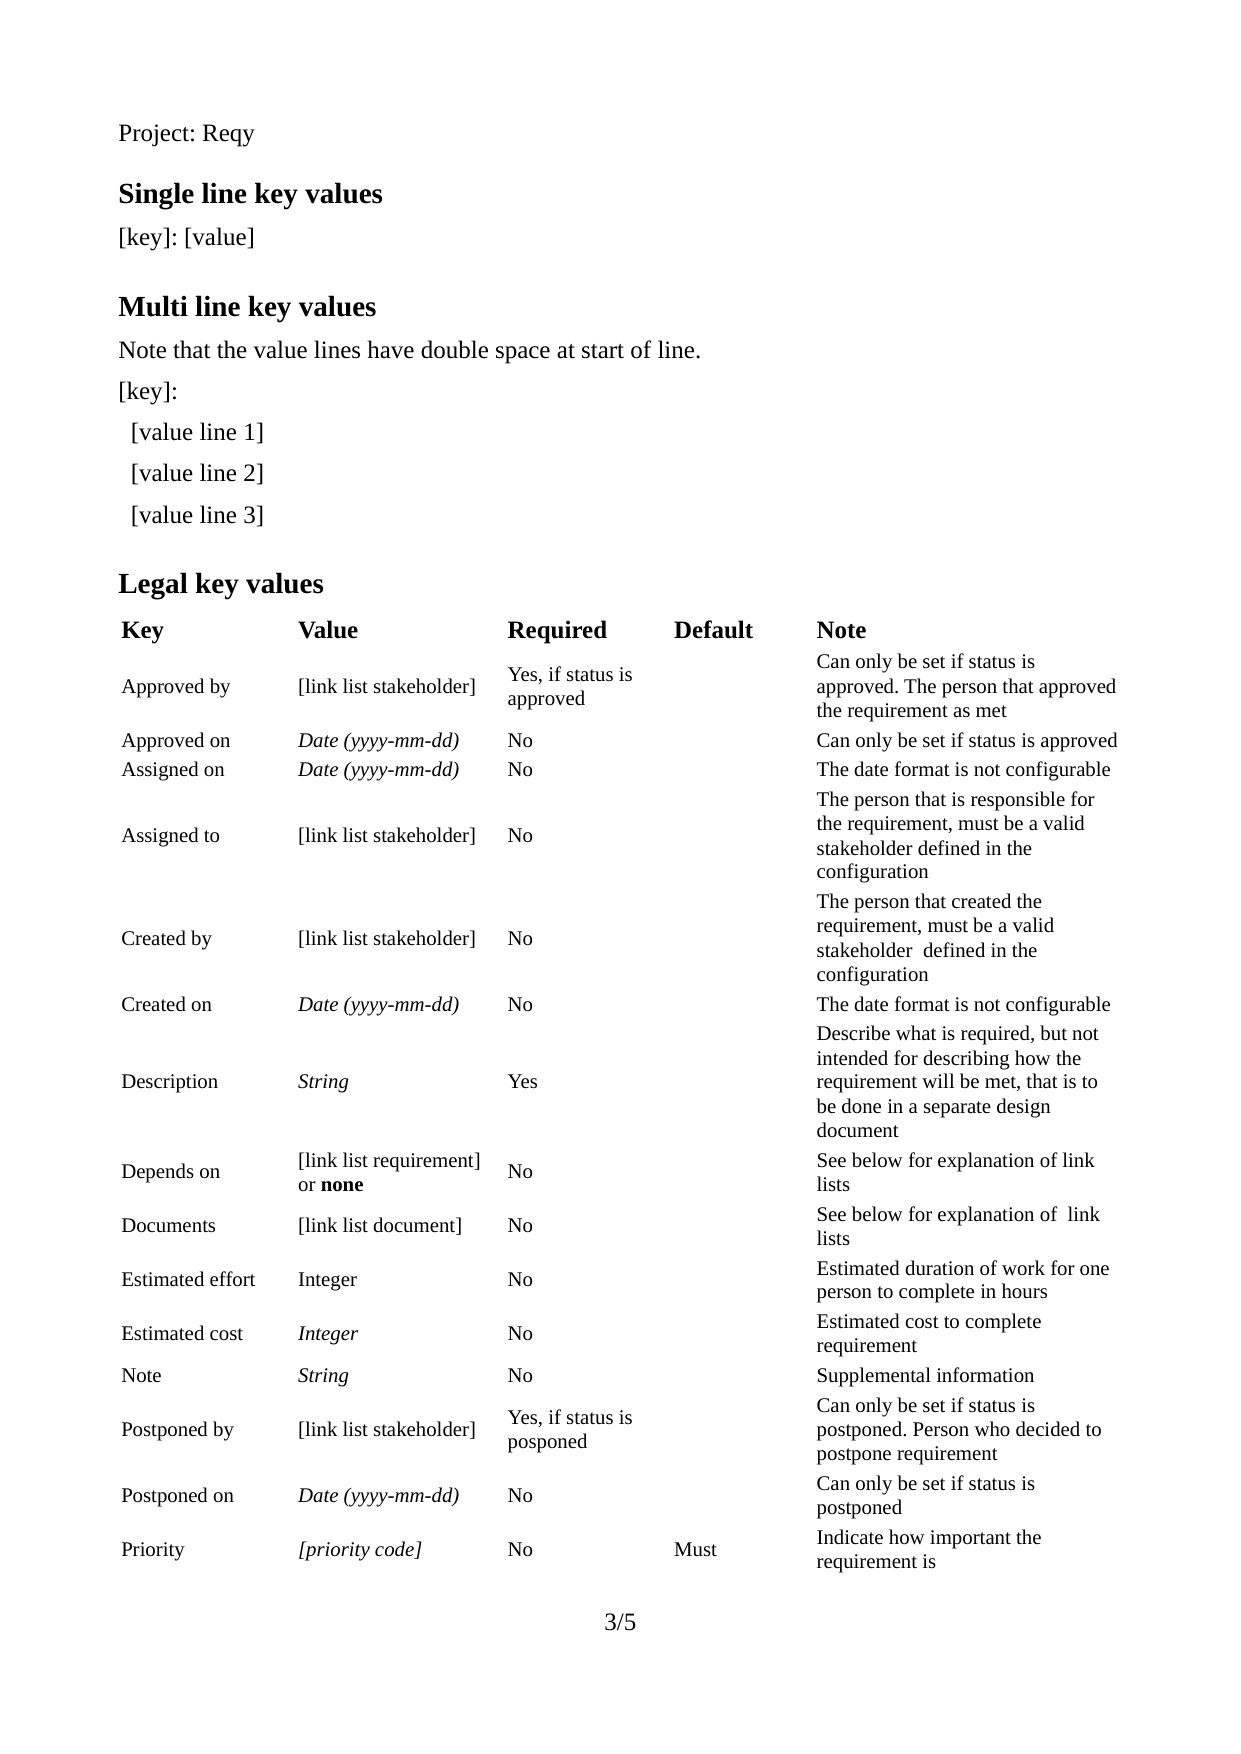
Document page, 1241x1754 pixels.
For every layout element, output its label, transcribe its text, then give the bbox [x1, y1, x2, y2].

text [key]: [118, 376, 1122, 405]
table_cell [671, 989, 813, 1018]
table_cell Date (yyyy-mm-dd) [295, 989, 504, 1018]
table_header Note [814, 612, 1123, 647]
table_cell No [505, 886, 671, 988]
text [value line 1] [118, 417, 1122, 446]
subtitle Legal key values [118, 566, 1122, 599]
table_cell Date (yyyy-mm-dd) [295, 755, 504, 784]
table_cell Integer [295, 1253, 504, 1306]
table_cell Note [118, 1360, 295, 1390]
table_cell Must [671, 1522, 813, 1576]
table_cell [671, 725, 813, 754]
table_cell [671, 647, 813, 724]
table_cell No [505, 784, 671, 886]
table_cell No [505, 755, 671, 784]
table_header Key [118, 612, 295, 647]
table_cell Estimated duration of work for one person to complete in hours [814, 1253, 1123, 1306]
table_cell [link list requirement] or none [295, 1145, 504, 1198]
table_cell No [505, 1360, 671, 1390]
table_cell See below for explanation of link lists [814, 1199, 1123, 1252]
table_cell [671, 886, 813, 988]
subtitle Single line key values [118, 176, 1122, 210]
table_cell Approved by [118, 647, 295, 724]
table_cell [671, 1468, 813, 1522]
table_cell Postponed on [118, 1468, 295, 1522]
table_cell No [505, 1522, 671, 1576]
table_cell Approved on [118, 725, 295, 754]
table_cell [671, 1306, 813, 1360]
table_cell Priority [118, 1522, 295, 1576]
table_cell String [295, 1360, 504, 1390]
table_cell [671, 1390, 813, 1468]
table_cell Estimated cost [118, 1306, 295, 1360]
text [value line 2] [118, 458, 1122, 487]
table_cell Supplemental information [814, 1360, 1123, 1390]
table_cell Depends on [118, 1145, 295, 1198]
text [key]: [value] [118, 222, 1122, 251]
table_cell [link list stakeholder] [295, 1390, 504, 1468]
table_cell Yes [505, 1019, 671, 1144]
table_cell Can only be set if status is approved [814, 725, 1123, 754]
table_cell Documents [118, 1199, 295, 1252]
table_cell [671, 1145, 813, 1198]
table_cell No [505, 725, 671, 754]
table_cell [671, 1253, 813, 1306]
text Note that the value lines have double space at start of line. [118, 335, 1122, 363]
table_cell Postponed by [118, 1390, 295, 1468]
table_cell Describe what is required, but not intended for describing how the requirement will be met, that is to be done in a separate design document [814, 1019, 1123, 1144]
table_cell Estimated effort [118, 1253, 295, 1306]
table_cell [priority code] [295, 1522, 504, 1576]
table_cell The person that is responsible for the requirement, must be a valid stakeholder defined in the configuration [814, 784, 1123, 886]
table_cell [671, 1199, 813, 1252]
table_cell [671, 1019, 813, 1144]
table_cell Description [118, 1019, 295, 1144]
table_cell Date (yyyy-mm-dd) [295, 725, 504, 754]
table_cell No [505, 989, 671, 1018]
table_cell Can only be set if status is postponed. Person who decided to postpone requirement [814, 1390, 1123, 1468]
table_cell Estimated cost to complete requirement [814, 1306, 1123, 1360]
table_cell No [505, 1468, 671, 1522]
table_cell [link list stakeholder] [295, 784, 504, 886]
table_header Required [505, 612, 671, 647]
table_cell The person that created the requirement, must be a valid stakeholder defined in the configuration [814, 886, 1123, 988]
table_cell Date (yyyy-mm-dd) [295, 1468, 504, 1522]
table_cell [671, 784, 813, 886]
table_cell String [295, 1019, 504, 1144]
text [value line 3] [118, 500, 1122, 528]
table_cell No [505, 1306, 671, 1360]
table_cell Indicate how important the requirement is [814, 1522, 1123, 1576]
table_cell Can only be set if status is postponed [814, 1468, 1123, 1522]
table_cell [link list document] [295, 1199, 504, 1252]
table_cell The date format is not configurable [814, 989, 1123, 1018]
table_cell Created by [118, 886, 295, 988]
table_cell Assigned to [118, 784, 295, 886]
table_cell Yes, if status is posponed [505, 1390, 671, 1468]
table_cell No [505, 1253, 671, 1306]
table_cell No [505, 1145, 671, 1198]
table_cell See below for explanation of link lists [814, 1145, 1123, 1198]
table_cell [671, 755, 813, 784]
table_cell [link list stakeholder] [295, 886, 504, 988]
subtitle Multi line key values [118, 289, 1122, 322]
table_cell [link list stakeholder] [295, 647, 504, 724]
table_cell [671, 1360, 813, 1390]
table_cell The date format is not configurable [814, 755, 1123, 784]
table_header Value [295, 612, 504, 647]
table_cell Yes, if status is approved [505, 647, 671, 724]
table_cell Integer [295, 1306, 504, 1360]
table_header Default [671, 612, 813, 647]
table_cell Can only be set if status is approved. The person that approved the requirement as met [814, 647, 1123, 724]
table_cell Created on [118, 989, 295, 1018]
table_cell No [505, 1199, 671, 1252]
table_cell Assigned on [118, 755, 295, 784]
